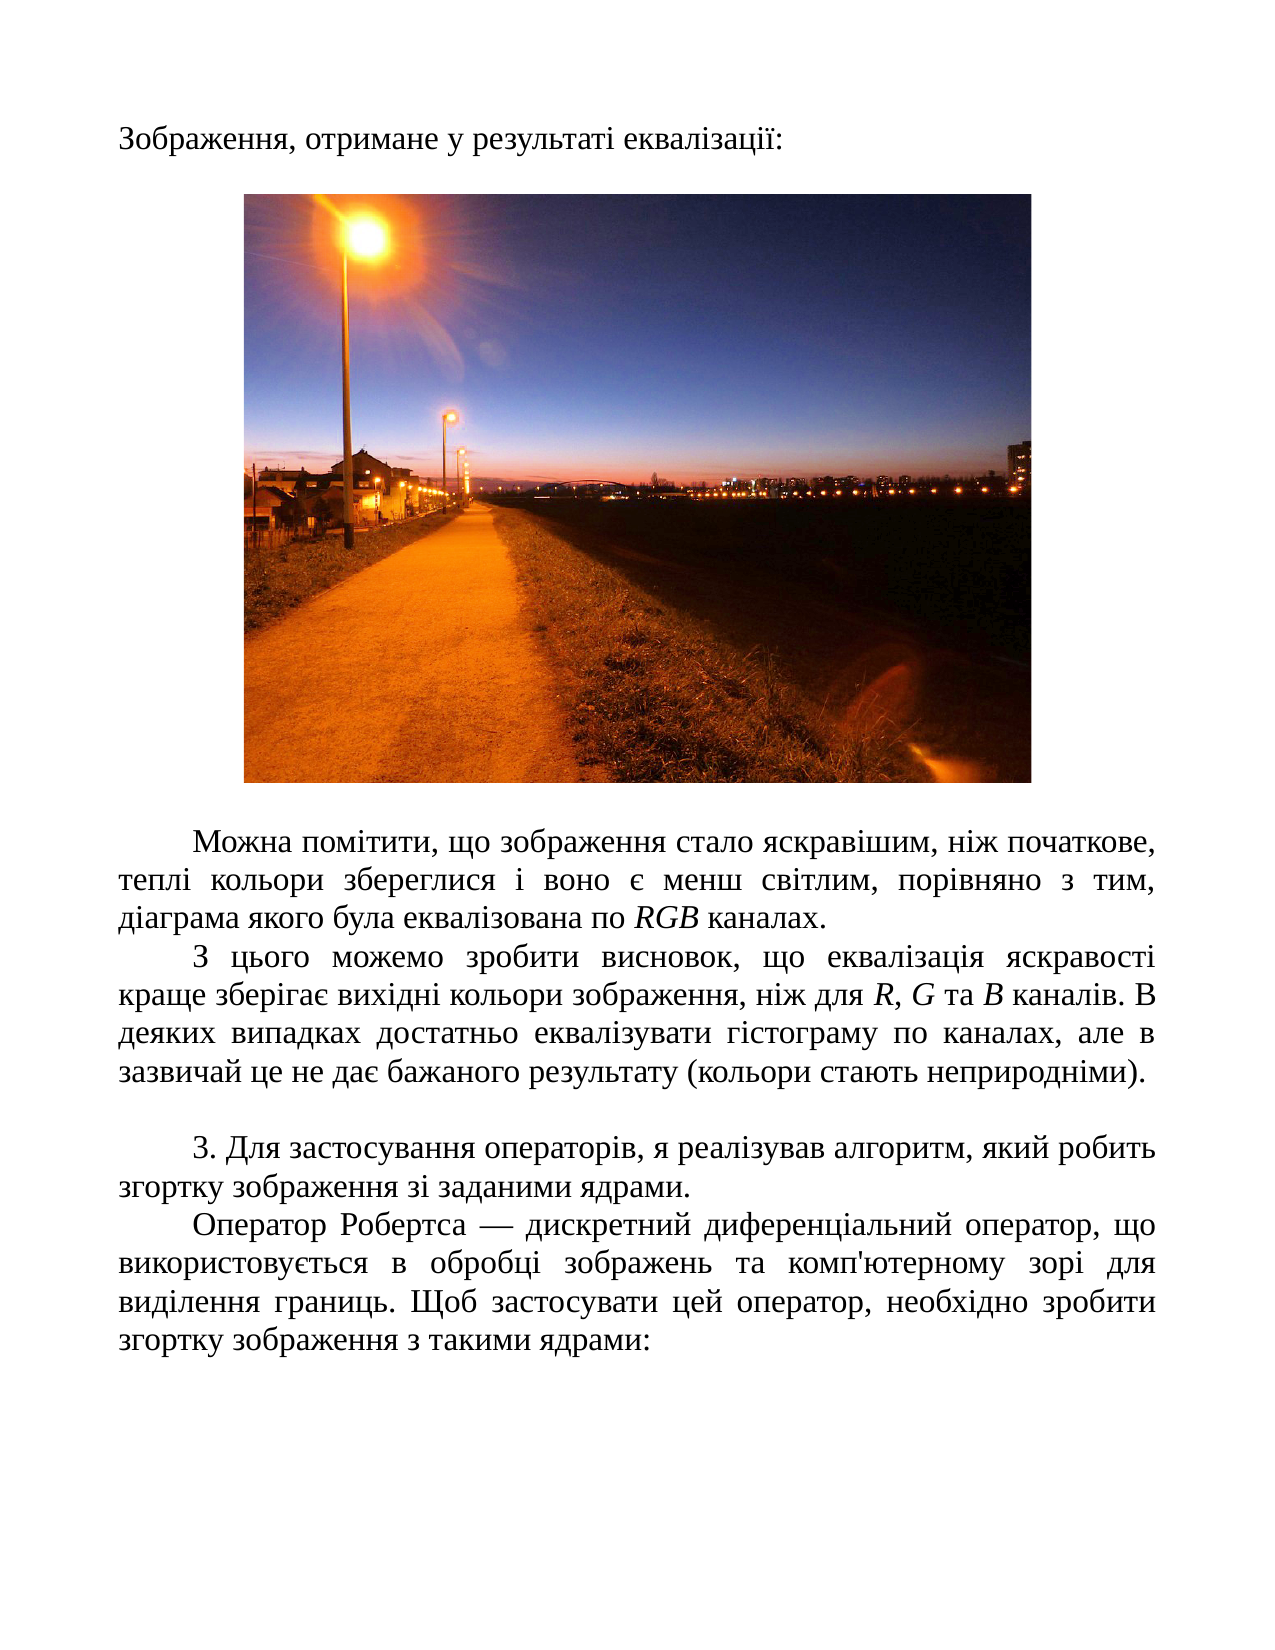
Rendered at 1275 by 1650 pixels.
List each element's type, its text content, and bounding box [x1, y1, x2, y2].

picture [243, 194, 1032, 783]
text Зображення, отримане у результаті еквалізації: [118, 118, 1157, 156]
text Оператор Робертса — дискретний диференціальний оператор, що використовується в обробці зображень та комп'ютерному зорі для виділення границь. Щоб застосувати цей оператор, необхідно зробити згортку зображення з такими ядрами: [118, 1204, 1157, 1358]
text 3. Для застосування операторів, я реалізував алгоритм, який робить згортку зображення зі заданими ядрами. [118, 1128, 1157, 1204]
text З цього можемо зробити висновок, що еквалізація яскравості краще зберігає вихідні кольори зображення, ніж для R, G та B каналів. В деяких випадках достатньо еквалізувати гістограму по каналах, але в зазвичай це не дає бажаного результату (кольори стають неприродніми). [118, 936, 1157, 1089]
text Можна помітити, що зображення стало яскравішим, ніж початкове, теплі кольори збереглися і воно є менш світлим, порівняно з тим, діаграма якого була еквалізована по RGB каналах. [118, 821, 1157, 936]
